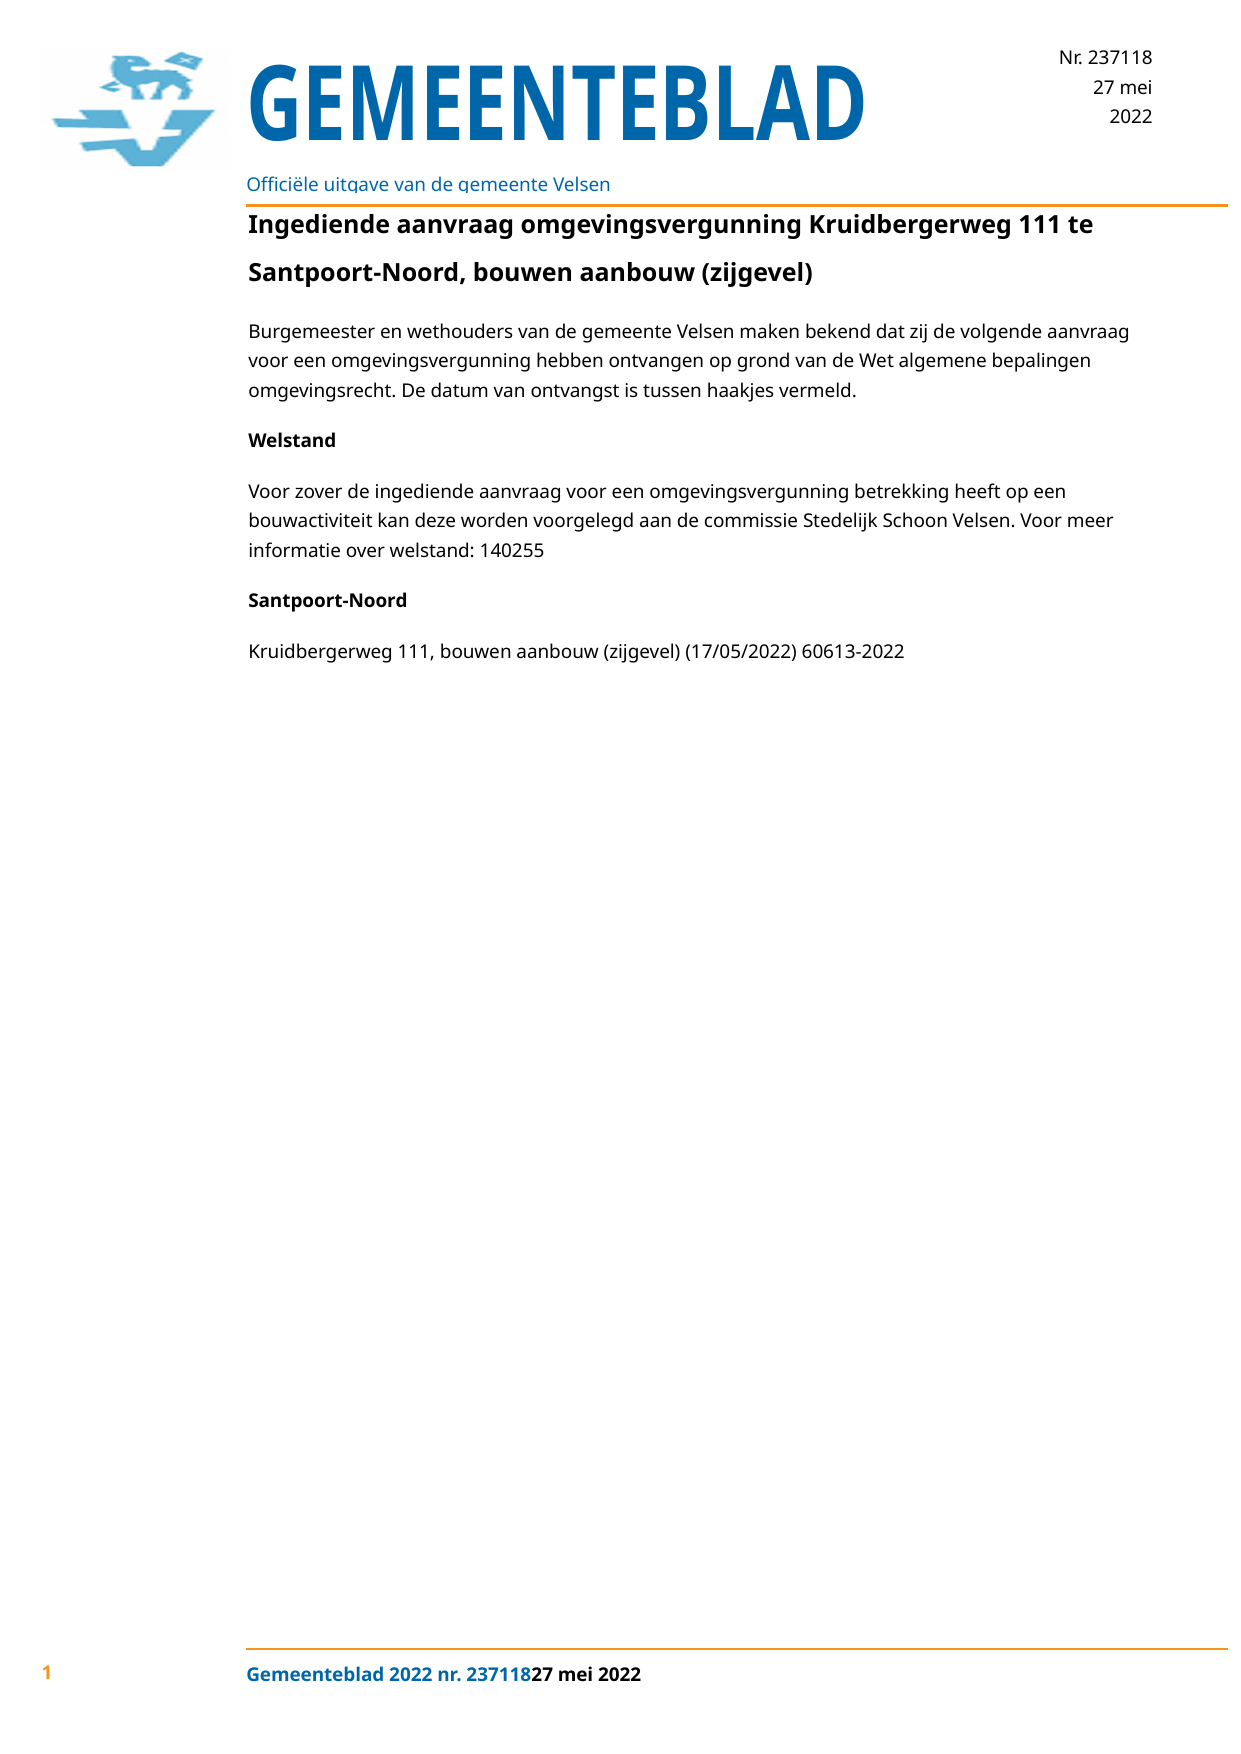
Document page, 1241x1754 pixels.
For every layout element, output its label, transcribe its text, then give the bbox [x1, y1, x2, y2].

picture [41, 47, 231, 172]
text Santpoort-Noord [248, 587, 1152, 613]
text Kruidbergerweg 111, bouwen aanbouw (zijgevel) (17/05/2022) 60613-2022 [248, 638, 1152, 664]
text Burgemeester en wethouders van de gemeente Velsen maken bekend dat zij de volgende aanvraag voor een omgevingsvergunning hebben ontvangen op grond van de Wet algemene bepalingen omgevingsrecht. De datum van ontvangst is tussen haakjes vermeld. [248, 318, 1152, 403]
text Voor zover de ingediende aanvraag voor een omgevingsvergunning betrekking heeft op een bouwactiviteit kan deze worden voorgelegd aan de commissie Stedelijk Schoon Velsen. Voor meer informatie over welstand: 140255 [248, 478, 1152, 563]
text Ingediende aanvraag omgevingsvergunning Kruidbergerweg 111 te Santpoort-Noord, bouwen aanbouw (zijgevel) [248, 207, 1152, 288]
text Welstand [248, 427, 1152, 453]
